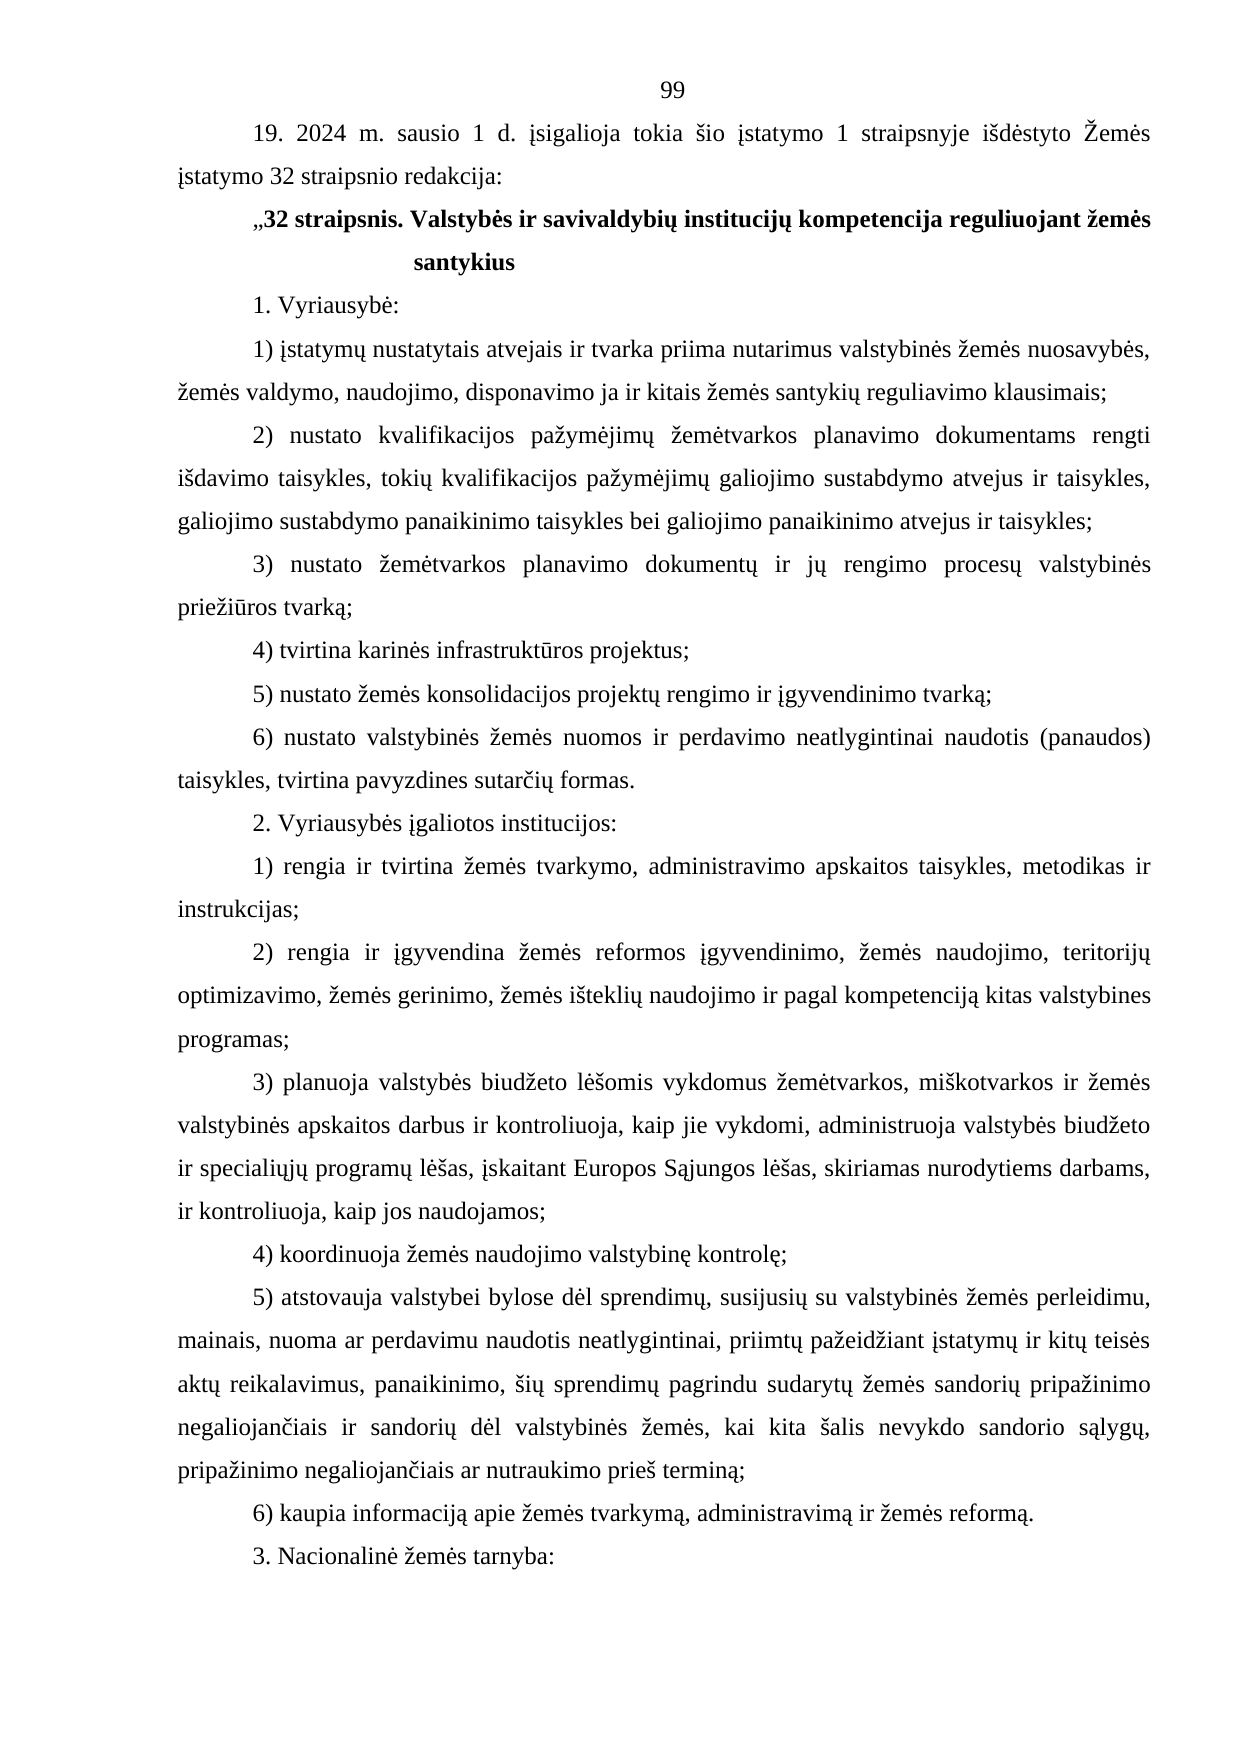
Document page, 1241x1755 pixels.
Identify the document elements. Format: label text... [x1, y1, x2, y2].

text 4) koordinuoja žemės naudojimo valstybinę kontrolę; [177, 1239, 1152, 1268]
text 19. 2024 m. sausio 1 d. įsigalioja tokia šio įstatymo 1 straipsnyje išdėstyto Žemės įstatymo 32 straipsnio redakcija: [177, 118, 1152, 190]
text 1) įstatymų nustatytais atvejais ir tvarka priima nutarimus valstybinės žemės nuosavybės, žemės valdymo, naudojimo, disponavimo ja ir kitais žemės santykių reguliavimo klausimais; [177, 334, 1152, 406]
text 6) nustato valstybinės žemės nuomos ir perdavimo neatlygintinai naudotis (panaudos) taisykles, tvirtina pavyzdines sutarčių formas. [177, 722, 1152, 794]
text 3) planuoja valstybės biudžeto lėšomis vykdomus žemėtvarkos, miškotvarkos ir žemės valstybinės apskaitos darbus ir kontroliuoja, kaip jie vykdomi, administruoja valstybės biudžeto ir specialiųjų programų lėšas, įskaitant Europos Sąjungos lėšas, skiriamas nurodytiems darbams, ir kontroliuoja, kaip jos naudojamos; [177, 1067, 1152, 1225]
text 5) nustato žemės konsolidacijos projektų rengimo ir įgyvendinimo tvarką; [177, 679, 1152, 707]
text 4) tvirtina karinės infrastruktūros projektus; [177, 636, 1152, 664]
text 5) atstovauja valstybei bylose dėl sprendimų, susijusių su valstybinės žemės perleidimu, mainais, nuoma ar perdavimu naudotis neatlygintinai, priimtų pažeidžiant įstatymų ir kitų teisės aktų reikalavimus, panaikinimo, šių sprendimų pagrindu sudarytų žemės sandorių pripažinimo negaliojančiais ir sandorių dėl valstybinės žemės, kai kita šalis nevykdo sandorio sąlygų, pripažinimo negaliojančiais ar nutraukimo prieš terminą; [177, 1282, 1152, 1484]
text 2. Vyriausybės įgaliotos institucijos: [177, 808, 1152, 837]
text 2) nustato kvalifikacijos pažymėjimų žemėtvarkos planavimo dokumentams rengti išdavimo taisykles, tokių kvalifikacijos pažymėjimų galiojimo sustabdymo atvejus ir taisykles, galiojimo sustabdymo panaikinimo taisykles bei galiojimo panaikinimo atvejus ir taisykles; [177, 420, 1152, 535]
text 3) nustato žemėtvarkos planavimo dokumentų ir jų rengimo procesų valstybinės priežiūros tvarką; [177, 549, 1152, 621]
text 6) kaupia informaciją apie žemės tvarkymą, administravimą ir žemės reformą. [177, 1498, 1152, 1527]
text 1. Vyriausybė: [177, 291, 1152, 319]
text „32 straipsnis. Valstybės ir savivaldybių institucijų kompetencija reguliuojant žemės santykius [252, 204, 1152, 276]
text 1) rengia ir tvirtina žemės tvarkymo, administravimo apskaitos taisykles, metodikas ir instrukcijas; [177, 851, 1152, 923]
text 2) rengia ir įgyvendina žemės reformos įgyvendinimo, žemės naudojimo, teritorijų optimizavimo, žemės gerinimo, žemės išteklių naudojimo ir pagal kompetenciją kitas valstybines programas; [177, 937, 1152, 1052]
text 3. Nacionalinė žemės tarnyba: [177, 1541, 1152, 1570]
